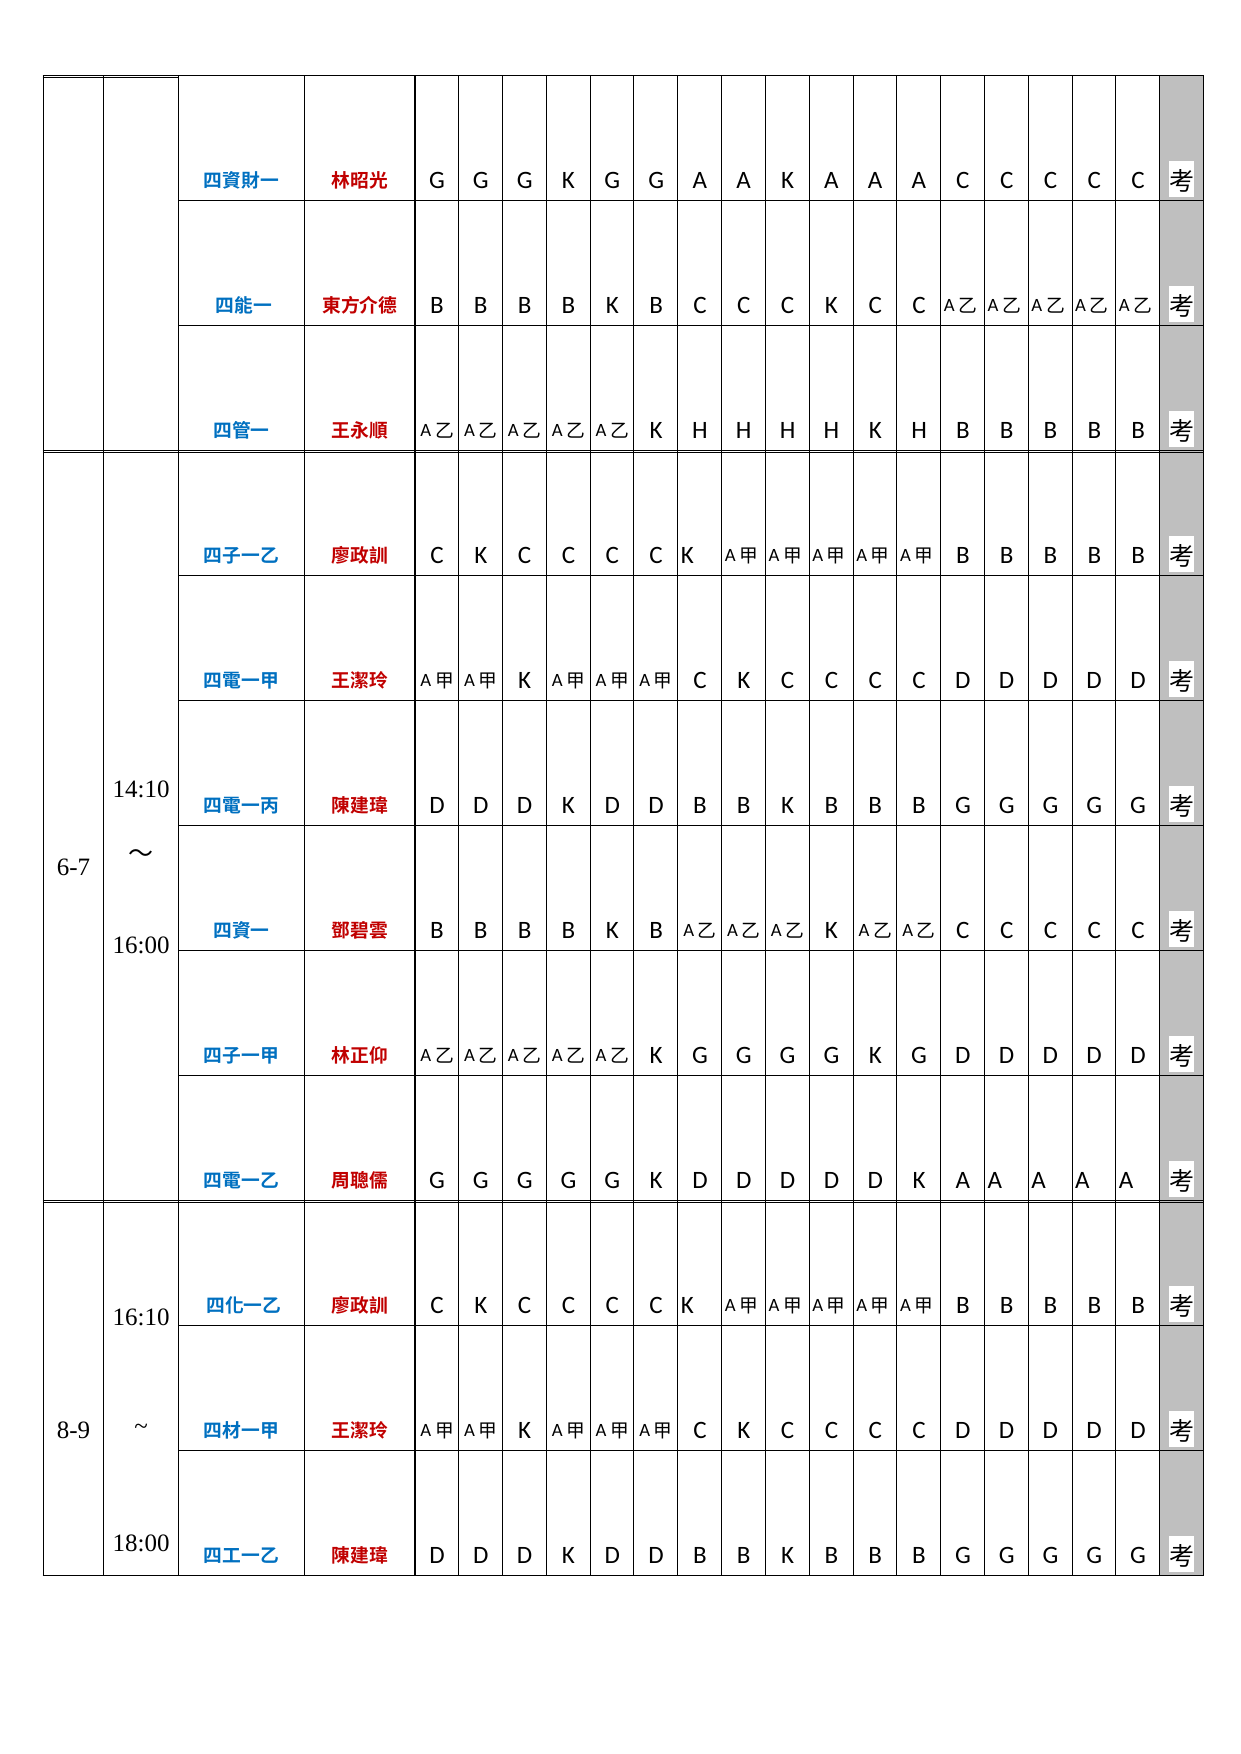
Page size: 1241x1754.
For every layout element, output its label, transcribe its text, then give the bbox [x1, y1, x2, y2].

table_cell 考 [1160, 76, 1203, 200]
table_cell D [459, 701, 502, 825]
table_cell C [810, 576, 853, 700]
table_cell D [591, 701, 633, 825]
table_cell B [722, 701, 765, 825]
table_cell A乙 [678, 826, 721, 950]
table_cell 四電一乙 [179, 1076, 304, 1200]
table_cell B [722, 1451, 765, 1575]
table_cell 林正仰 [305, 951, 414, 1075]
table_cell C [1029, 76, 1072, 200]
table_cell G [416, 76, 458, 200]
table_cell D [1073, 951, 1115, 1075]
table_cell A甲 [897, 453, 940, 575]
table_cell G [591, 76, 633, 200]
table_cell B [459, 826, 502, 950]
table_cell H [766, 326, 809, 450]
table_cell D [722, 1076, 765, 1200]
table_cell B [810, 701, 853, 825]
table_cell G [985, 1451, 1028, 1575]
table_cell B [678, 701, 721, 825]
table_cell 考 [1160, 1203, 1203, 1325]
table_cell K [634, 326, 677, 450]
table_cell K [459, 453, 502, 575]
table_cell B [1029, 453, 1072, 575]
table_cell B [1029, 1203, 1072, 1325]
table_cell H [810, 326, 853, 450]
table_cell G [1116, 1451, 1159, 1575]
table_cell A乙 [503, 951, 546, 1075]
table_cell K [459, 1203, 502, 1325]
table_cell C [678, 576, 721, 700]
table_cell B [810, 1451, 853, 1575]
table_cell K [634, 951, 677, 1075]
table_cell C [547, 453, 590, 575]
table_cell G [1073, 1451, 1115, 1575]
table_cell A [722, 76, 765, 200]
table_cell A甲 [591, 576, 633, 700]
table_cell 陳建瑋 [305, 701, 414, 825]
table_cell G [547, 1076, 590, 1200]
table_cell A乙 [941, 201, 984, 325]
table_cell A甲 [722, 453, 765, 575]
table_cell A甲 [416, 576, 458, 700]
table_cell B [1073, 1203, 1115, 1325]
table_cell A乙 [1116, 201, 1159, 325]
table_cell 考 [1160, 1451, 1203, 1575]
table_cell A乙 [416, 326, 458, 450]
table_cell D [1116, 951, 1159, 1075]
table_cell G [1029, 1451, 1072, 1575]
table_cell 考 [1160, 326, 1203, 450]
table_cell K [766, 701, 809, 825]
table_cell G [459, 1076, 502, 1200]
table_cell G [722, 951, 765, 1075]
table_cell 考 [1160, 201, 1203, 325]
table_cell B [1116, 1203, 1159, 1325]
table_cell D [985, 951, 1028, 1075]
table_cell G [985, 701, 1028, 825]
table_cell B [1116, 326, 1159, 450]
table_cell D [941, 1326, 984, 1450]
table_cell C [591, 453, 633, 575]
table_cell 16:10 ~ 18:00 [104, 1203, 178, 1575]
table_cell B [985, 453, 1028, 575]
table_cell 林昭光 [305, 76, 414, 200]
table_cell K [547, 701, 590, 825]
table_cell K [810, 201, 853, 325]
table_cell H [897, 326, 940, 450]
table_cell 四資一 [179, 826, 304, 950]
table_cell A乙 [985, 201, 1028, 325]
table_cell 考 [1160, 701, 1203, 825]
table_cell A甲 [416, 1326, 458, 1450]
table_cell A乙 [897, 826, 940, 950]
table_cell 王永順 [305, 326, 414, 450]
table_cell 鄧碧雲 [305, 826, 414, 950]
table_cell B [678, 1451, 721, 1575]
table_cell A [810, 76, 853, 200]
table_cell B [547, 201, 590, 325]
table_cell 四資財一 [179, 76, 304, 200]
table_cell B [985, 326, 1028, 450]
table_cell D [941, 576, 984, 700]
table_cell B [941, 453, 984, 575]
table_cell G [897, 951, 940, 1075]
table_cell B [503, 201, 546, 325]
table_cell C [547, 1203, 590, 1325]
table_cell 廖政訓 [305, 1203, 414, 1325]
table_cell 四電一丙 [179, 701, 304, 825]
table_cell K [854, 951, 896, 1075]
table_cell C [1116, 826, 1159, 950]
table_cell A [897, 76, 940, 200]
table_cell A乙 [503, 326, 546, 450]
table_cell B [1029, 326, 1072, 450]
table_cell K [547, 76, 590, 200]
table_cell G [941, 701, 984, 825]
table_cell A乙 [416, 951, 458, 1075]
table_cell A甲 [854, 1203, 896, 1325]
table_cell B [897, 701, 940, 825]
table_cell K [722, 1326, 765, 1450]
table_cell B [941, 326, 984, 450]
table_cell A乙 [547, 326, 590, 450]
table_cell C [897, 576, 940, 700]
table_cell B [634, 826, 677, 950]
table_cell K [766, 1451, 809, 1575]
table_cell K [897, 1076, 940, 1200]
table_cell A乙 [591, 326, 633, 450]
table_cell [104, 78, 178, 450]
table_cell C [985, 826, 1028, 950]
table_cell D [985, 1326, 1028, 1450]
table_cell A [1116, 1076, 1159, 1200]
table_cell G [459, 76, 502, 200]
table_cell A乙 [854, 826, 896, 950]
table_cell 考 [1160, 453, 1203, 575]
table_cell A乙 [459, 326, 502, 450]
table_cell A乙 [591, 951, 633, 1075]
table_cell D [941, 951, 984, 1075]
table_cell 陳建瑋 [305, 1451, 414, 1575]
table_cell A乙 [1073, 201, 1115, 325]
table_cell A甲 [547, 1326, 590, 1450]
table_cell D [1029, 951, 1072, 1075]
table_cell A甲 [810, 1203, 853, 1325]
table_cell 四管一 [179, 326, 304, 450]
table_cell 考 [1160, 1326, 1203, 1450]
table_cell D [634, 1451, 677, 1575]
table_cell A [1073, 1076, 1115, 1200]
table_cell G [1116, 701, 1159, 825]
table_cell C [678, 1326, 721, 1450]
table_cell A甲 [722, 1203, 765, 1325]
table_cell A甲 [634, 1326, 677, 1450]
table_cell 6-7 [44, 453, 103, 1200]
table_cell D [503, 701, 546, 825]
table_cell A甲 [459, 1326, 502, 1450]
table_cell C [810, 1326, 853, 1450]
table_cell G [941, 1451, 984, 1575]
table_cell D [1116, 1326, 1159, 1450]
table_cell C [941, 76, 984, 200]
table_cell G [1073, 701, 1115, 825]
table_cell C [941, 826, 984, 950]
table_cell B [459, 201, 502, 325]
table_cell C [766, 201, 809, 325]
table_cell A乙 [459, 951, 502, 1075]
table_cell 四化一乙 [179, 1203, 304, 1325]
table_cell K [854, 326, 896, 450]
table_cell G [678, 951, 721, 1075]
table_cell C [591, 1203, 633, 1325]
table_cell 四電一甲 [179, 576, 304, 700]
table_cell A [941, 1076, 984, 1200]
table_cell 王潔玲 [305, 1326, 414, 1450]
table_cell A甲 [854, 453, 896, 575]
table_cell C [503, 453, 546, 575]
table_cell C [766, 1326, 809, 1450]
table_cell C [897, 201, 940, 325]
table_cell 四能一 [179, 201, 304, 325]
table_cell B [1116, 453, 1159, 575]
table_cell C [503, 1203, 546, 1325]
table_cell 考 [1160, 826, 1203, 950]
table_cell 四子一乙 [179, 453, 304, 575]
table_cell 14:10 ～ 16:00 [104, 453, 178, 1200]
table_cell A甲 [897, 1203, 940, 1325]
table_cell D [416, 701, 458, 825]
table_cell A [1029, 1076, 1072, 1200]
table_cell D [1073, 576, 1115, 700]
table_cell G [591, 1076, 633, 1200]
table_cell B [854, 701, 896, 825]
table_cell A [678, 76, 721, 200]
table_cell B [634, 201, 677, 325]
table_cell A甲 [634, 576, 677, 700]
table_cell 王潔玲 [305, 576, 414, 700]
table_cell C [854, 576, 896, 700]
table_cell B [897, 1451, 940, 1575]
table_cell K [547, 1451, 590, 1575]
table_cell D [1073, 1326, 1115, 1450]
table_cell D [1116, 576, 1159, 700]
table_cell A乙 [1029, 201, 1072, 325]
table_cell G [766, 951, 809, 1075]
table_cell C [985, 76, 1028, 200]
table_cell D [416, 1451, 458, 1575]
table_cell G [810, 951, 853, 1075]
table_cell B [854, 1451, 896, 1575]
table_cell B [416, 201, 458, 325]
table_cell C [854, 1326, 896, 1450]
table_cell D [1029, 1326, 1072, 1450]
table_cell B [416, 826, 458, 950]
table_cell 四子一甲 [179, 951, 304, 1075]
table_cell A乙 [766, 826, 809, 950]
table_cell K [766, 76, 809, 200]
table_cell 8-9 [44, 1203, 103, 1575]
table_cell C [678, 201, 721, 325]
table_cell 考 [1160, 576, 1203, 700]
table_cell A [854, 76, 896, 200]
table_cell K [591, 826, 633, 950]
table_cell K [678, 453, 721, 575]
table_cell C [722, 201, 765, 325]
table_cell K [722, 576, 765, 700]
table_cell D [503, 1451, 546, 1575]
table_cell D [634, 701, 677, 825]
table_cell G [503, 1076, 546, 1200]
table_cell G [416, 1076, 458, 1200]
table_cell B [1073, 453, 1115, 575]
table_cell 廖政訓 [305, 453, 414, 575]
table_cell C [1029, 826, 1072, 950]
table_cell B [503, 826, 546, 950]
table_cell 周聰儒 [305, 1076, 414, 1200]
table_cell A甲 [459, 576, 502, 700]
table_cell K [503, 576, 546, 700]
table_cell D [591, 1451, 633, 1575]
table_cell B [941, 1203, 984, 1325]
table_cell C [416, 1203, 458, 1325]
table_cell C [634, 453, 677, 575]
table_cell A甲 [547, 576, 590, 700]
table_cell G [634, 76, 677, 200]
table_cell D [766, 1076, 809, 1200]
table_cell C [1073, 76, 1115, 200]
table_cell D [678, 1076, 721, 1200]
table_cell A甲 [766, 453, 809, 575]
table_cell 東方介德 [305, 201, 414, 325]
table_cell C [766, 576, 809, 700]
table_cell D [810, 1076, 853, 1200]
table_cell B [1073, 326, 1115, 450]
table_cell B [547, 826, 590, 950]
table_cell A甲 [766, 1203, 809, 1325]
table_cell C [1073, 826, 1115, 950]
table_cell G [503, 76, 546, 200]
table_cell K [591, 201, 633, 325]
table_cell A甲 [591, 1326, 633, 1450]
table_cell C [854, 201, 896, 325]
table_cell D [1029, 576, 1072, 700]
table_cell C [634, 1203, 677, 1325]
table_cell D [985, 576, 1028, 700]
table_cell K [634, 1076, 677, 1200]
table_cell D [459, 1451, 502, 1575]
table_cell A [985, 1076, 1028, 1200]
table_cell K [810, 826, 853, 950]
table_cell C [1116, 76, 1159, 200]
table_cell 考 [1160, 951, 1203, 1075]
table_cell C [416, 453, 458, 575]
table_cell K [503, 1326, 546, 1450]
table_cell B [985, 1203, 1028, 1325]
table_cell A甲 [810, 453, 853, 575]
table_cell G [1029, 701, 1072, 825]
table_cell 四材一甲 [179, 1326, 304, 1450]
table_cell D [854, 1076, 896, 1200]
table_cell 考 [1160, 1076, 1203, 1200]
table_cell [44, 78, 103, 450]
table_cell A乙 [547, 951, 590, 1075]
table_cell A乙 [722, 826, 765, 950]
table_cell H [722, 326, 765, 450]
table_cell H [678, 326, 721, 450]
table_cell K [678, 1203, 721, 1325]
table_cell C [897, 1326, 940, 1450]
table_cell 四工一乙 [179, 1451, 304, 1575]
